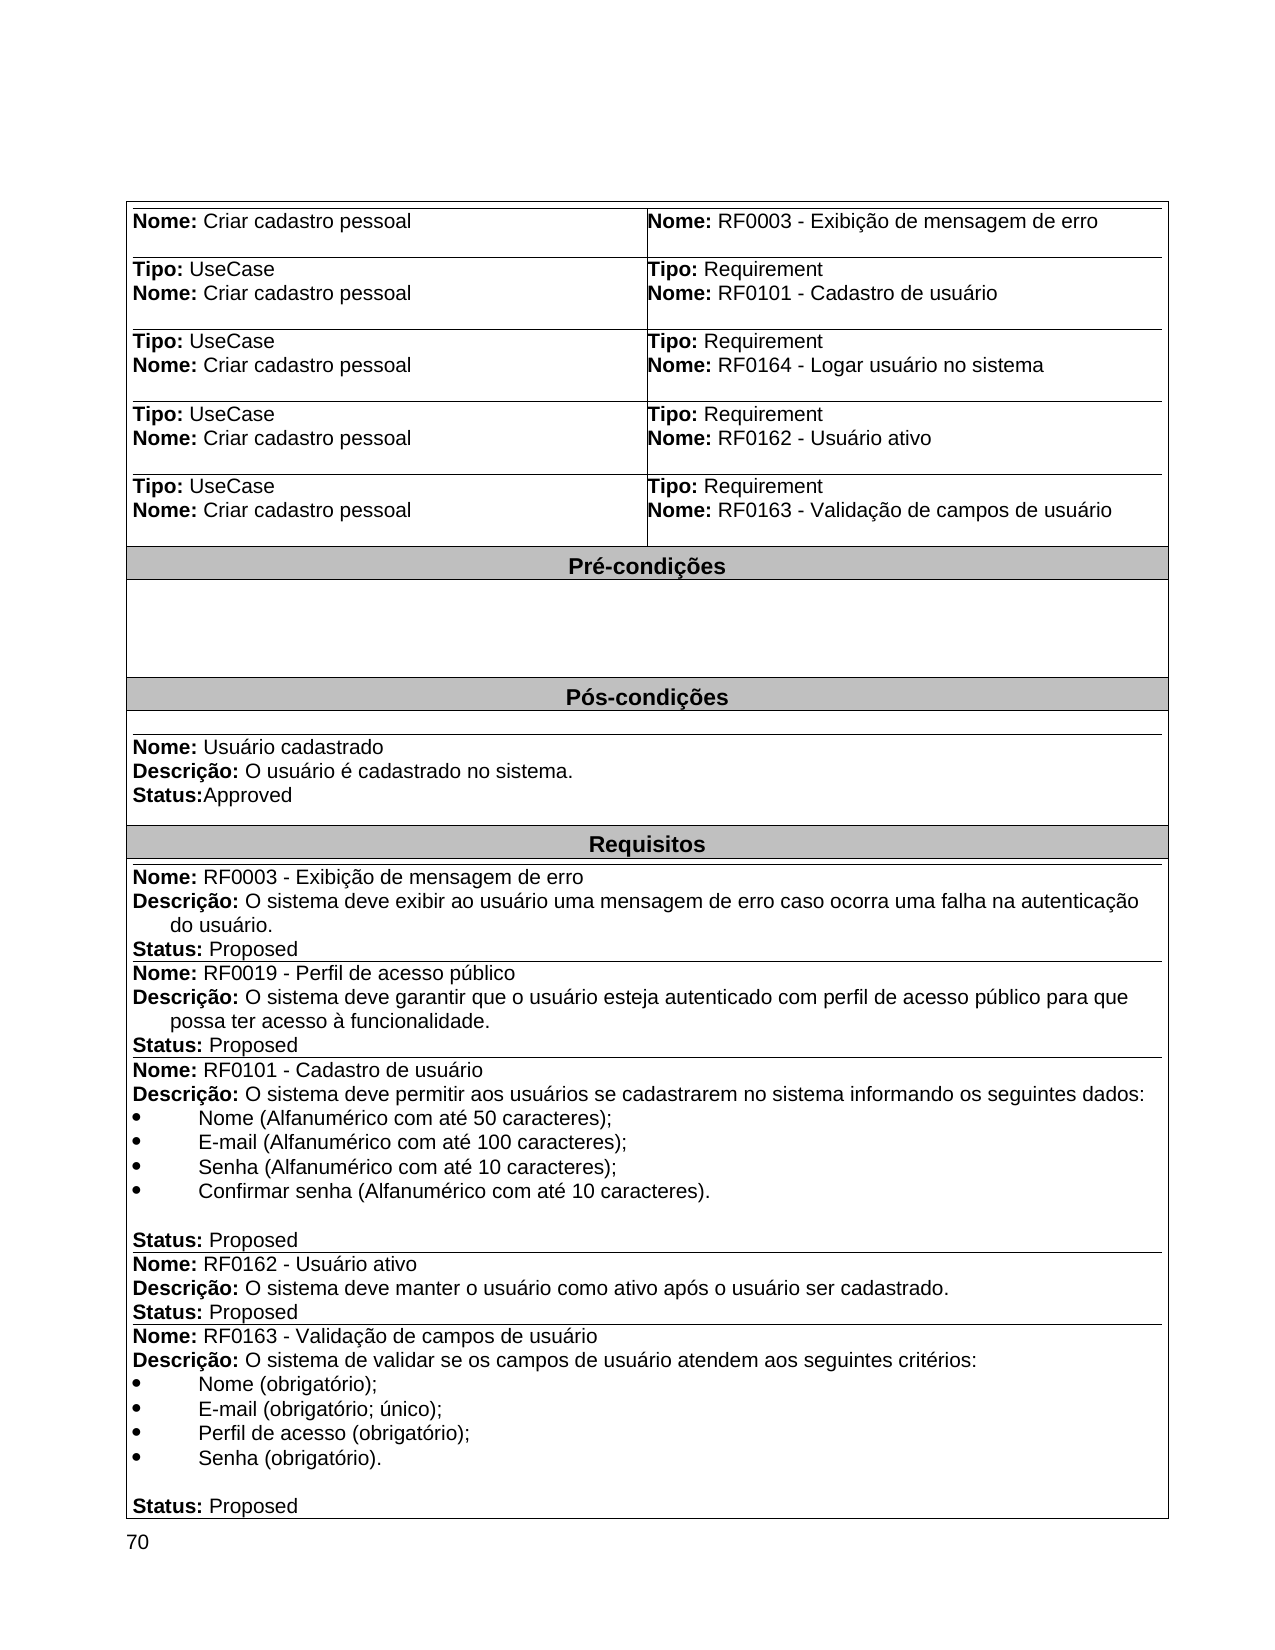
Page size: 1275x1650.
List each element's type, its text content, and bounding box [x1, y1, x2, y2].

table_cell Tipo: UseCase Nome: Criar cadastro pessoal [133, 330, 647, 401]
table_cell Pré-condições [127, 547, 1168, 579]
table_cell [127, 580, 1168, 677]
table_cell [127, 711, 1168, 824]
table_cell Nome: RF0019 - Perfil de acesso público Descrição: O sistema deve garantir que o usuário esteja autenticado com perfil de acesso público para que possa ter acesso à funcionalidade. Status: Proposed [133, 962, 1162, 1057]
table_cell Tipo: Requirement Nome: RF0163 - Validação de campos de usuário [648, 475, 1162, 546]
table_cell Tipo: UseCase Nome: Criar cadastro pessoal [133, 475, 647, 546]
table_header Nome: RF0003 - Exibição de mensagem de erro Descrição: O sistema deve exibir ao usuário uma mensagem de erro caso ocorra uma falha na autenticação do usuário. Status: Proposed [133, 865, 1162, 961]
table_cell Tipo: Requirement Nome: RF0164 - Logar usuário no sistema [648, 330, 1162, 401]
table_cell Tipo: Requirement Nome: RF0101 - Cadastro de usuário [648, 258, 1162, 329]
table_cell Requisitos [127, 826, 1168, 858]
table_cell Tipo: Requirement Nome: RF0162 - Usuário ativo [648, 402, 1162, 474]
table_cell Nome: Criar cadastro pessoal [133, 209, 647, 256]
table_cell Nome: RF0163 - Validação de campos de usuário Descrição: O sistema de validar se os campos de usuário atendem aos seguintes critérios: Nome (obrigatório); E-mail (obrigatório; único); Perfil de acesso (obrigatório); Senha (obrigatório). Status: Proposed [133, 1325, 1162, 1518]
table_cell Nome: RF0162 - Usuário ativo Descrição: O sistema deve manter o usuário como ativo após o usuário ser cadastrado. Status: Proposed [133, 1253, 1162, 1324]
table_cell Nome: RF0003 - Exibição de mensagem de erro [648, 209, 1162, 256]
table_cell Nome: RF0101 - Cadastro de usuário Descrição: O sistema deve permitir aos usuários se cadastrarem no sistema informando os seguintes dados: Nome (Alfanumérico com até 50 caracteres); E-mail (Alfanumérico com até 100 caracteres); Senha (Alfanumérico com até 10 caracteres); Confirmar senha (Alfanumérico com até 10 caracteres). Status: Proposed [133, 1058, 1162, 1251]
table_cell Tipo: UseCase Nome: Criar cadastro pessoal [133, 258, 647, 329]
table_cell [127, 202, 1168, 546]
table_cell [127, 859, 1168, 1518]
table_cell Tipo: UseCase Nome: Criar cadastro pessoal [133, 402, 647, 474]
table_cell Pós-condições [127, 678, 1168, 710]
table_header Nome: Usuário cadastrado Descrição: O usuário é cadastrado no sistema. Status:Approved [133, 735, 1162, 807]
